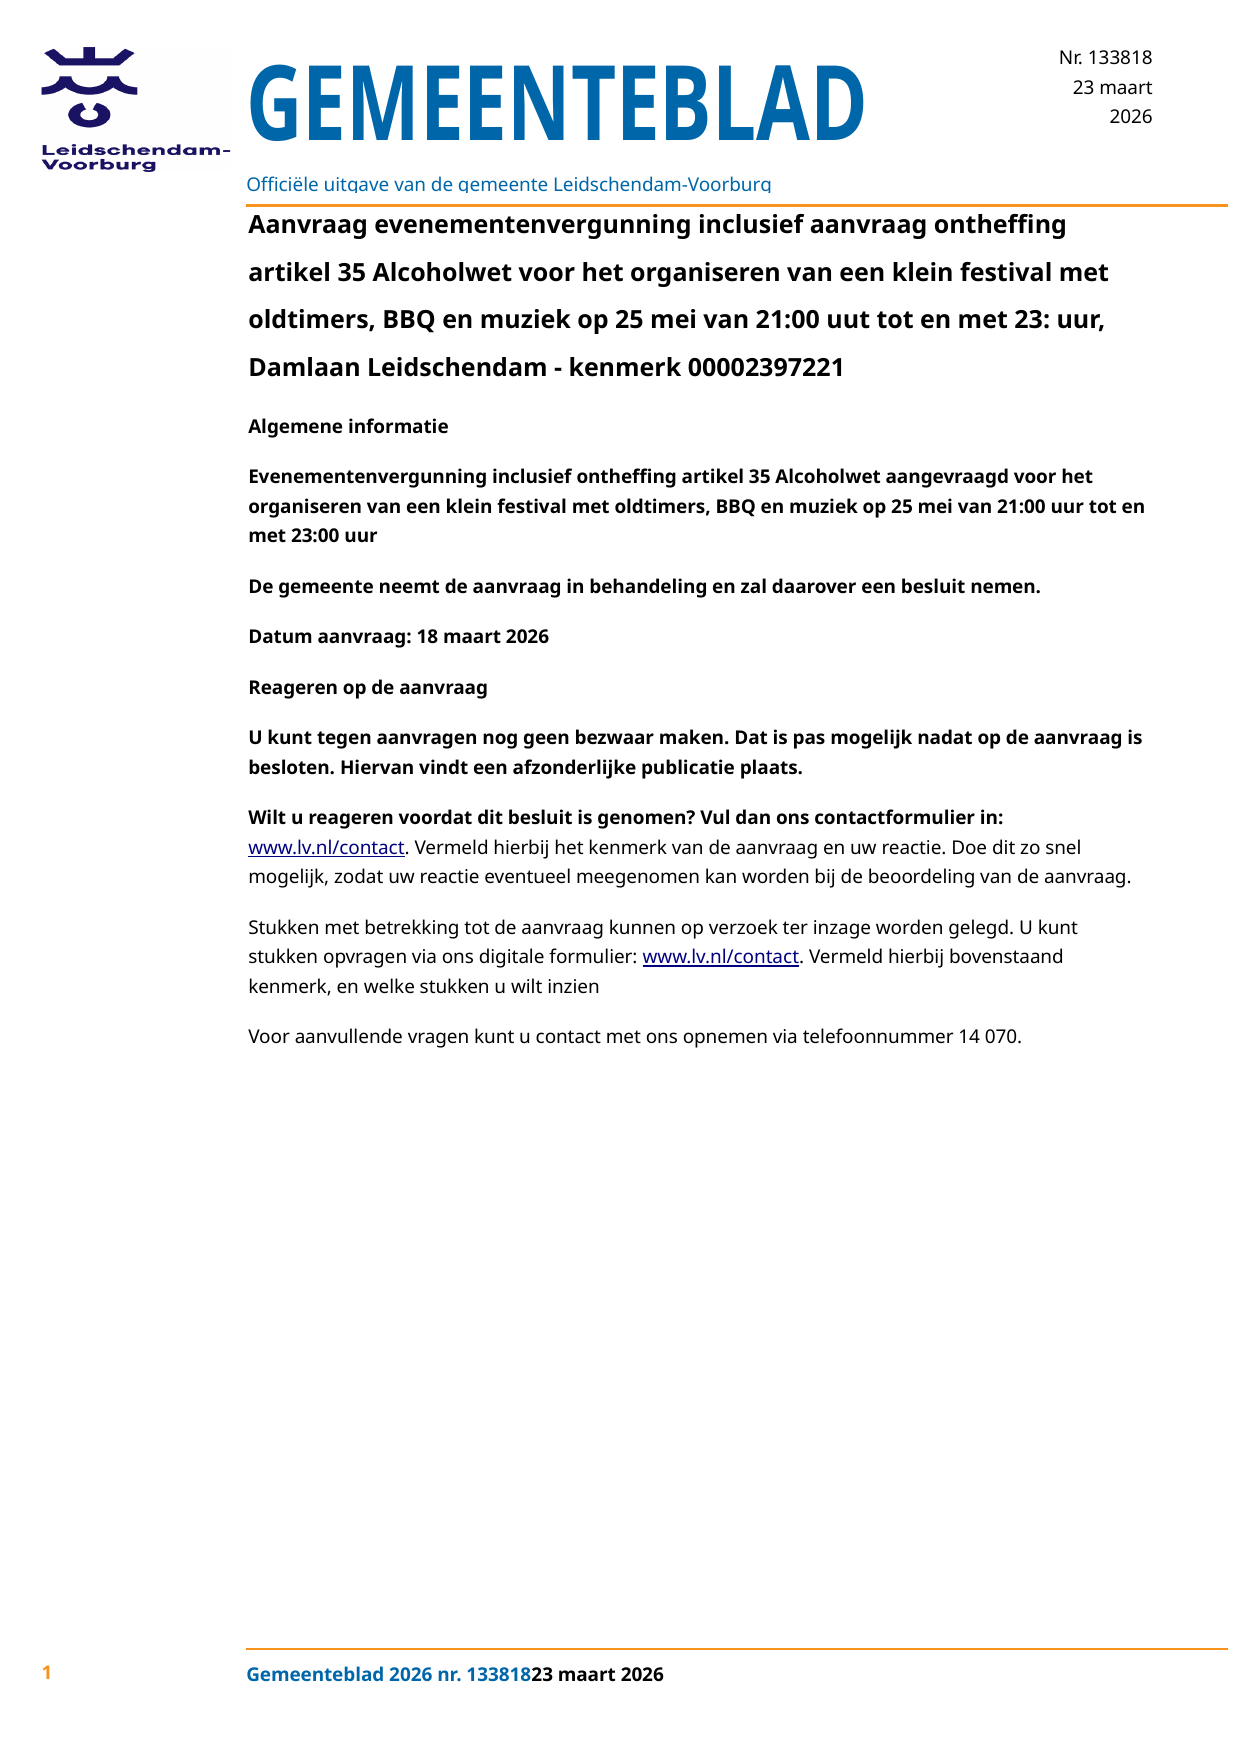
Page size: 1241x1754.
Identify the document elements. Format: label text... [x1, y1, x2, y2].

text Stukken met betrekking tot de aanvraag kunnen op verzoek ter inzage worden gelegd. U kunt stukken opvragen via ons digitale formulier: www.lv.nl/contact. Vermeld hierbij bovenstaand kenmerk, en welke stukken u wilt inzien [248, 914, 1152, 999]
text Voor aanvullende vragen kunt u contact met ons opnemen via telefoonnummer 14 070. [248, 1023, 1152, 1049]
picture [41, 47, 231, 172]
text U kunt tegen aanvragen nog geen bezwaar maken. Dat is pas mogelijk nadat op de aanvraag is besloten. Hiervan vindt een afzonderlijke publicatie plaats. [248, 724, 1152, 780]
text Wilt u reageren voordat dit besluit is genomen? Vul dan ons contactformulier in: www.lv.nl/contact. Vermeld hierbij het kenmerk van de aanvraag en uw reactie. Doe dit zo snel mogelijk, zodat uw reactie eventueel meegenomen kan worden bij de beoordeling van de aanvraag. [248, 804, 1152, 889]
text Aanvraag evenementenvergunning inclusief aanvraag ontheffing artikel 35 Alcoholwet voor het organiseren van een klein festival met oldtimers, BBQ en muziek op 25 mei van 21:00 uut tot en met 23: uur, Damlaan Leidschendam - kenmerk 00002397221 [248, 207, 1152, 384]
text Datum aanvraag: 18 maart 2026 [248, 623, 1152, 649]
text Reageren op de aanvraag [248, 674, 1152, 700]
text Evenementenvergunning inclusief ontheffing artikel 35 Alcoholwet aangevraagd voor het organiseren van een klein festival met oldtimers, BBQ en muziek op 25 mei van 21:00 uur tot en met 23:00 uur [248, 463, 1152, 548]
text De gemeente neemt de aanvraag in behandeling en zal daarover een besluit nemen. [248, 573, 1152, 599]
text Algemene informatie [248, 413, 1152, 439]
